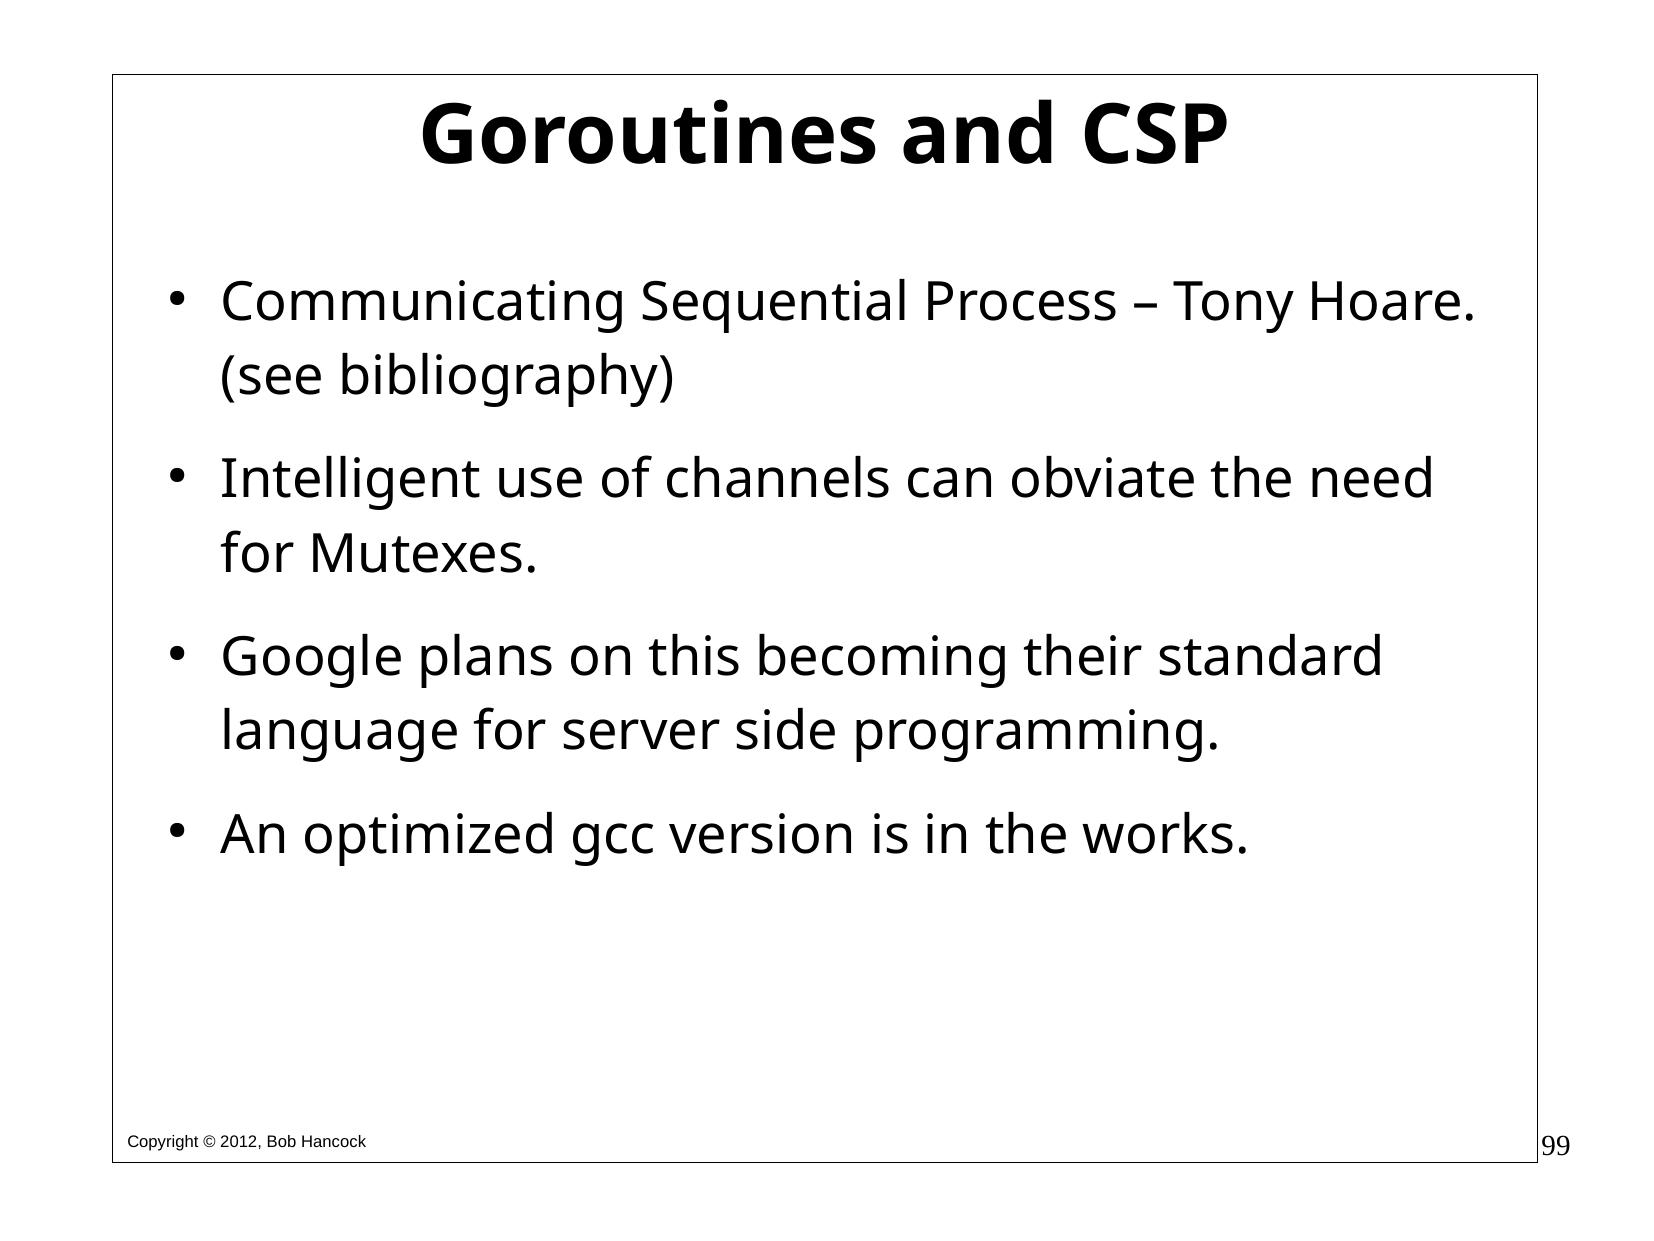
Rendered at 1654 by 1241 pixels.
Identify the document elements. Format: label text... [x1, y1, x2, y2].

title Goroutines and CSP [112, 75, 1538, 188]
list Communicating Sequential Process – Tony Hoare. (see bibliography) Intelligent use of channels can obviate the need for Mutexes. Google plans on this becoming their standard language for server side programming. An optimized gcc version is in the works. [150, 262, 1501, 1126]
text_box Copyright © 2012, Bob Hancock [112, 1125, 382, 1159]
